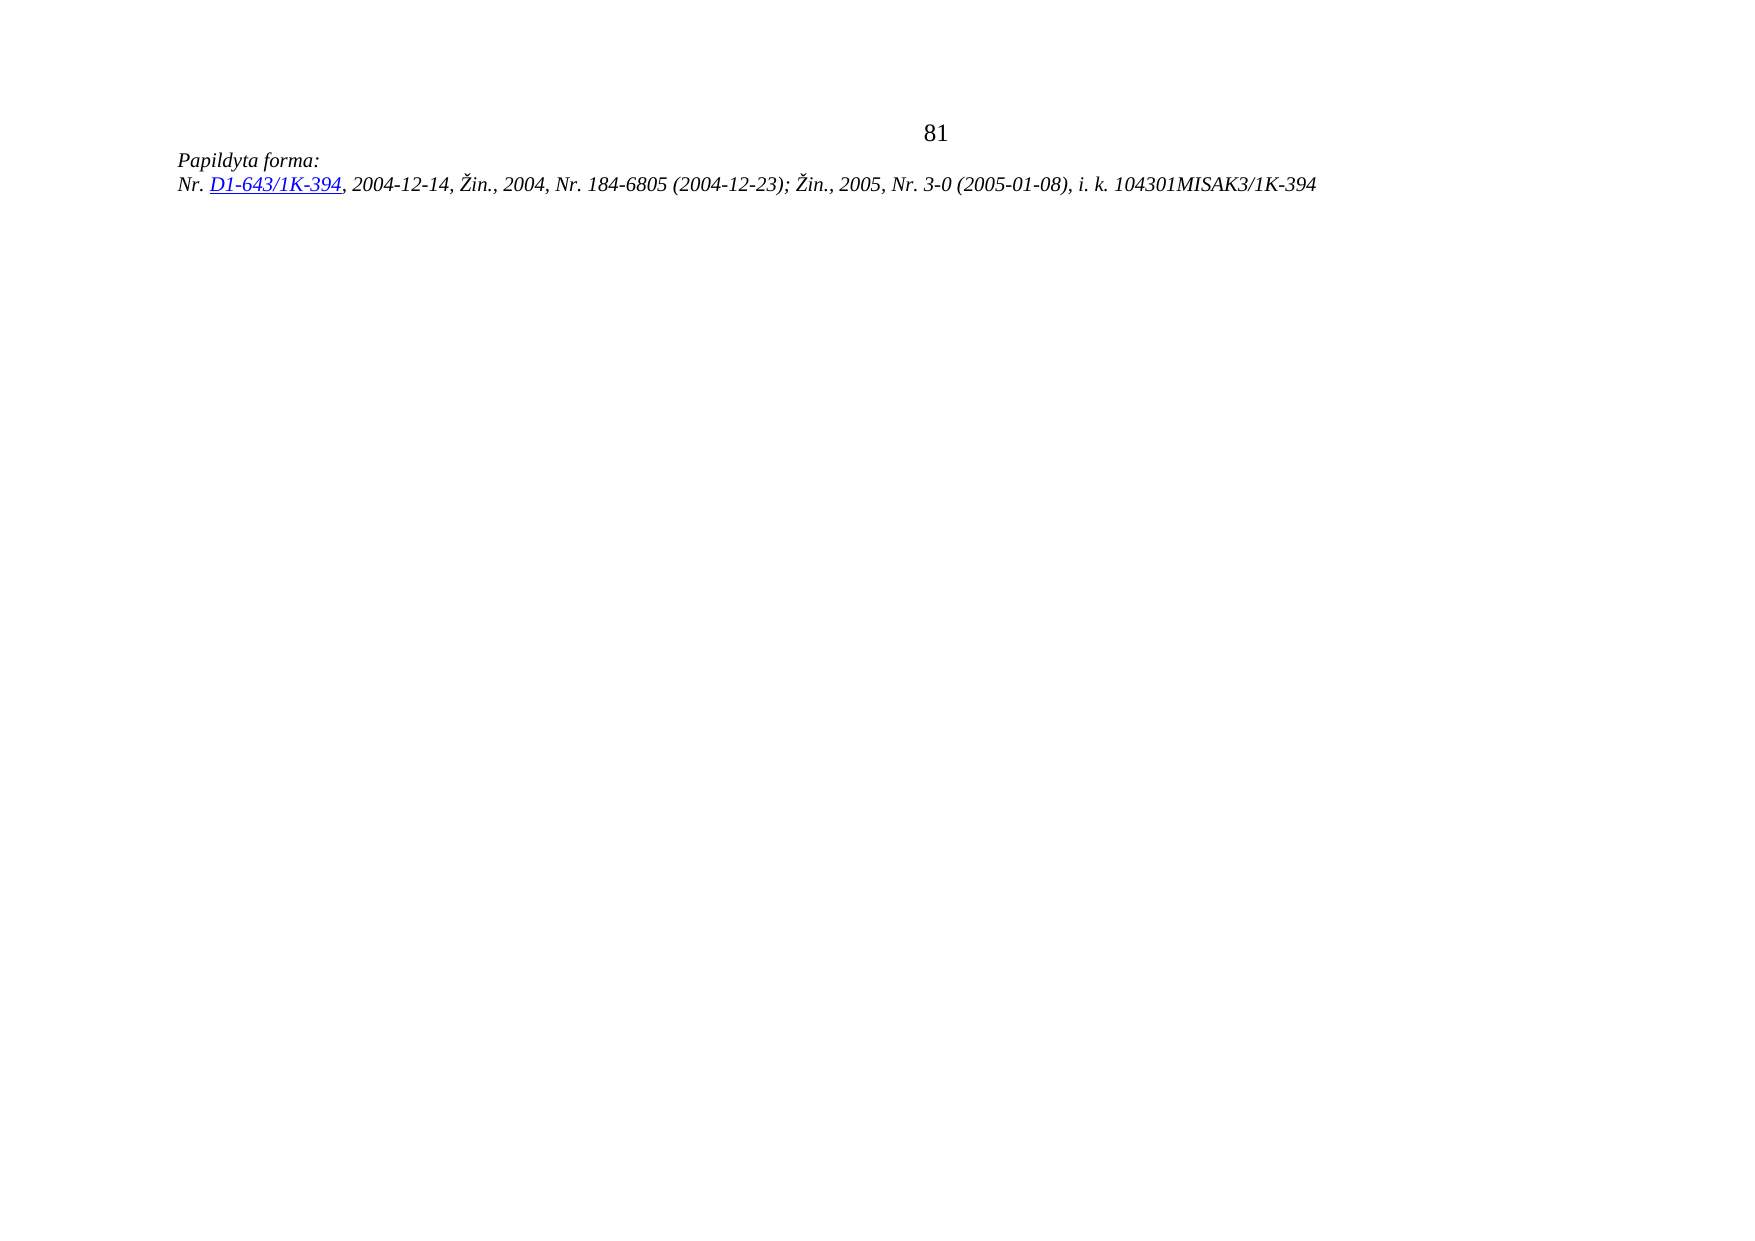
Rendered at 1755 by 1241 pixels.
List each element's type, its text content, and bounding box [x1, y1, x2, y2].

text Papildyta forma: [177, 148, 1695, 172]
text Nr. D1-643/1K-394, 2004-12-14, Žin., 2004, Nr. 184-6805 (2004-12-23); Žin., 2005, Nr. 3-0 (2005-01-08), i. k. 104301MISAK3/1K-394 [177, 172, 1695, 196]
